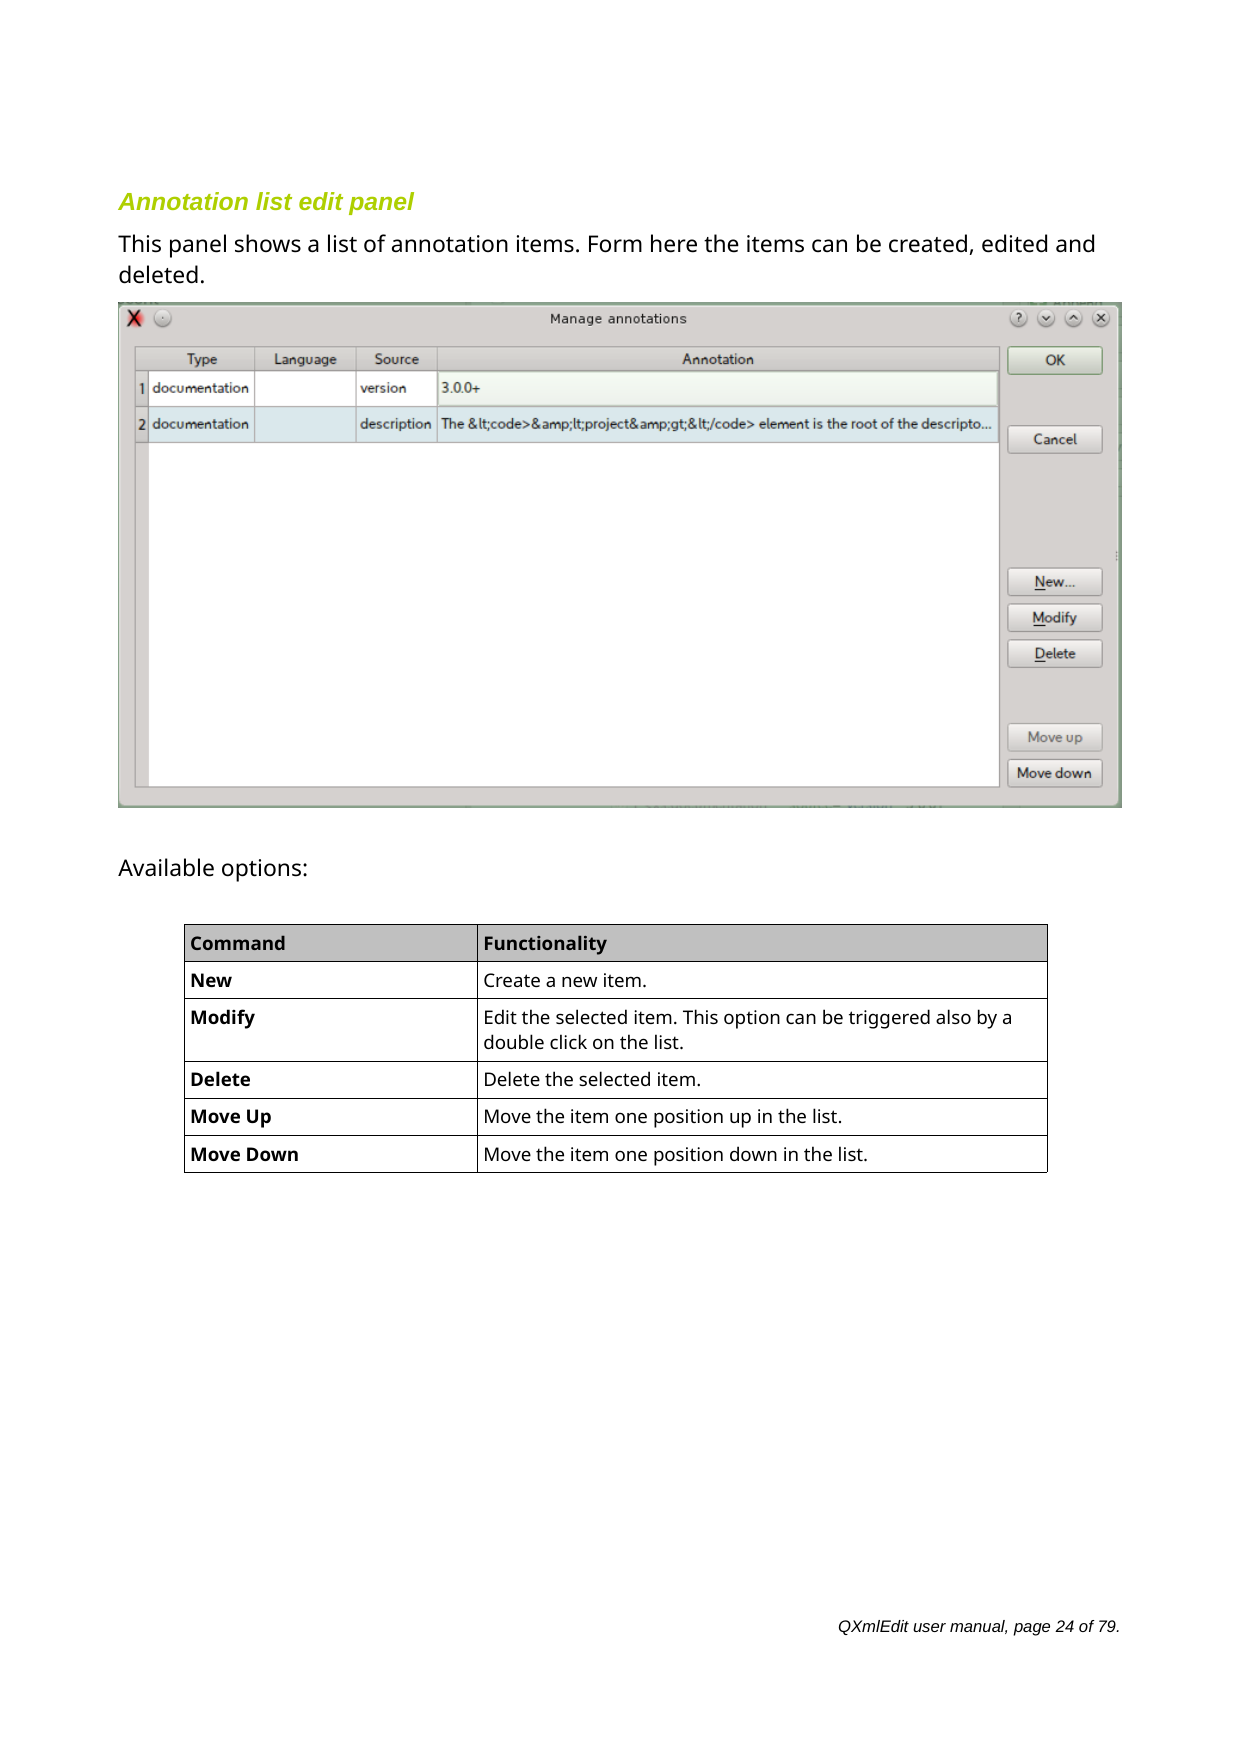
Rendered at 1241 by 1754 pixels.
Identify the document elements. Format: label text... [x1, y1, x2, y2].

text This panel shows a list of annotation items. Form here the items can be created, edited and deleted. [118, 228, 1122, 290]
table_cell New [185, 962, 477, 998]
table_cell Move the item one position down in the list. [478, 1136, 1047, 1172]
table_cell Delete the selected item. [478, 1062, 1047, 1098]
table_header Functionality [478, 925, 1047, 961]
text Available options: [118, 852, 1122, 883]
subtitle Annotation list edit panel [118, 187, 1122, 215]
table_cell Move Down [185, 1136, 477, 1172]
table_cell Modify [185, 999, 477, 1061]
picture [118, 302, 1122, 808]
table_cell Create a new item. [478, 962, 1047, 998]
table_cell Move the item one position up in the list. [478, 1099, 1047, 1135]
table_cell Edit the selected item. This option can be triggered also by a double click on the list. [478, 999, 1047, 1061]
table_header Command [185, 925, 477, 961]
table_cell Delete [185, 1062, 477, 1098]
table_cell Move Up [185, 1099, 477, 1135]
